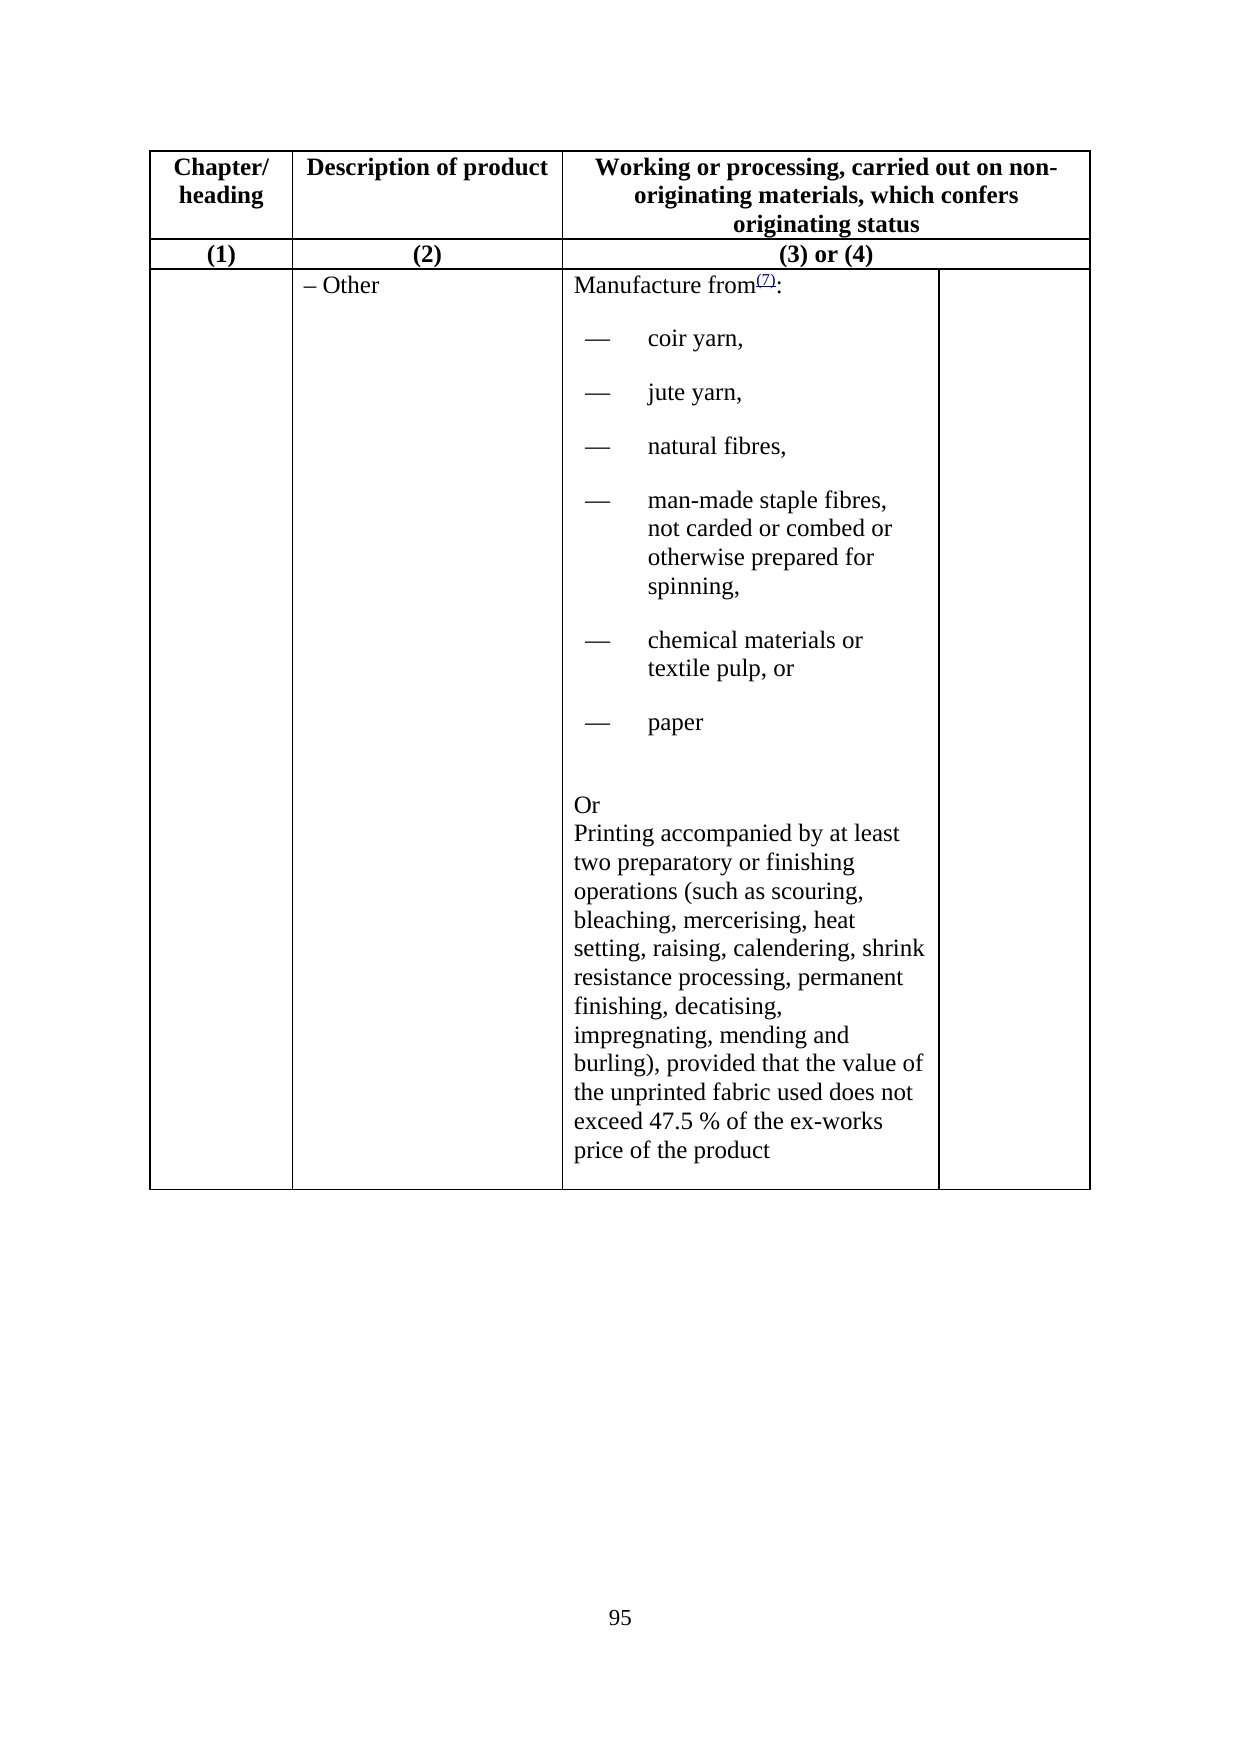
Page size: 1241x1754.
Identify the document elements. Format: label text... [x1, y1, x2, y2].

table_header Working or processing, carried out on non-originating materials, which confers originating status [563, 152, 1089, 238]
table_header — [574, 324, 636, 377]
table_cell jute yarn, [636, 377, 928, 431]
table_cell — [574, 485, 636, 625]
table_header Chapter/ heading [151, 152, 292, 238]
table_header coir yarn, [636, 324, 928, 377]
table_cell — [574, 431, 636, 485]
table_cell man-made staple fibres, not carded or combed or otherwise prepared for spinning, [636, 485, 928, 625]
table_cell (2) [293, 240, 562, 268]
table_cell Manufacture from(7): Or Printing accompanied by at least two preparatory or finishing operations (such as scouring, bleaching, mercerising, heat setting, raising, calendering, shrink resistance processing, permanent finishing, decatising, impregnating, mending and burling), provided that the value of the unprinted fabric used does not exceed 47.5 % of the ex-works price of the product [563, 270, 938, 1188]
table_cell natural fibres, [636, 431, 928, 485]
table_cell paper [636, 707, 928, 761]
table_cell — [574, 377, 636, 431]
table_cell (1) [151, 240, 292, 268]
table_cell — [574, 625, 636, 707]
table_cell [151, 270, 292, 1188]
table_cell — [574, 707, 636, 761]
table_cell [940, 270, 1089, 1188]
table_cell (3) or (4) [563, 240, 1089, 268]
table_header Description of product [293, 152, 562, 238]
table_cell chemical materials or textile pulp, or [636, 625, 928, 707]
table_cell – Other [293, 270, 562, 1188]
